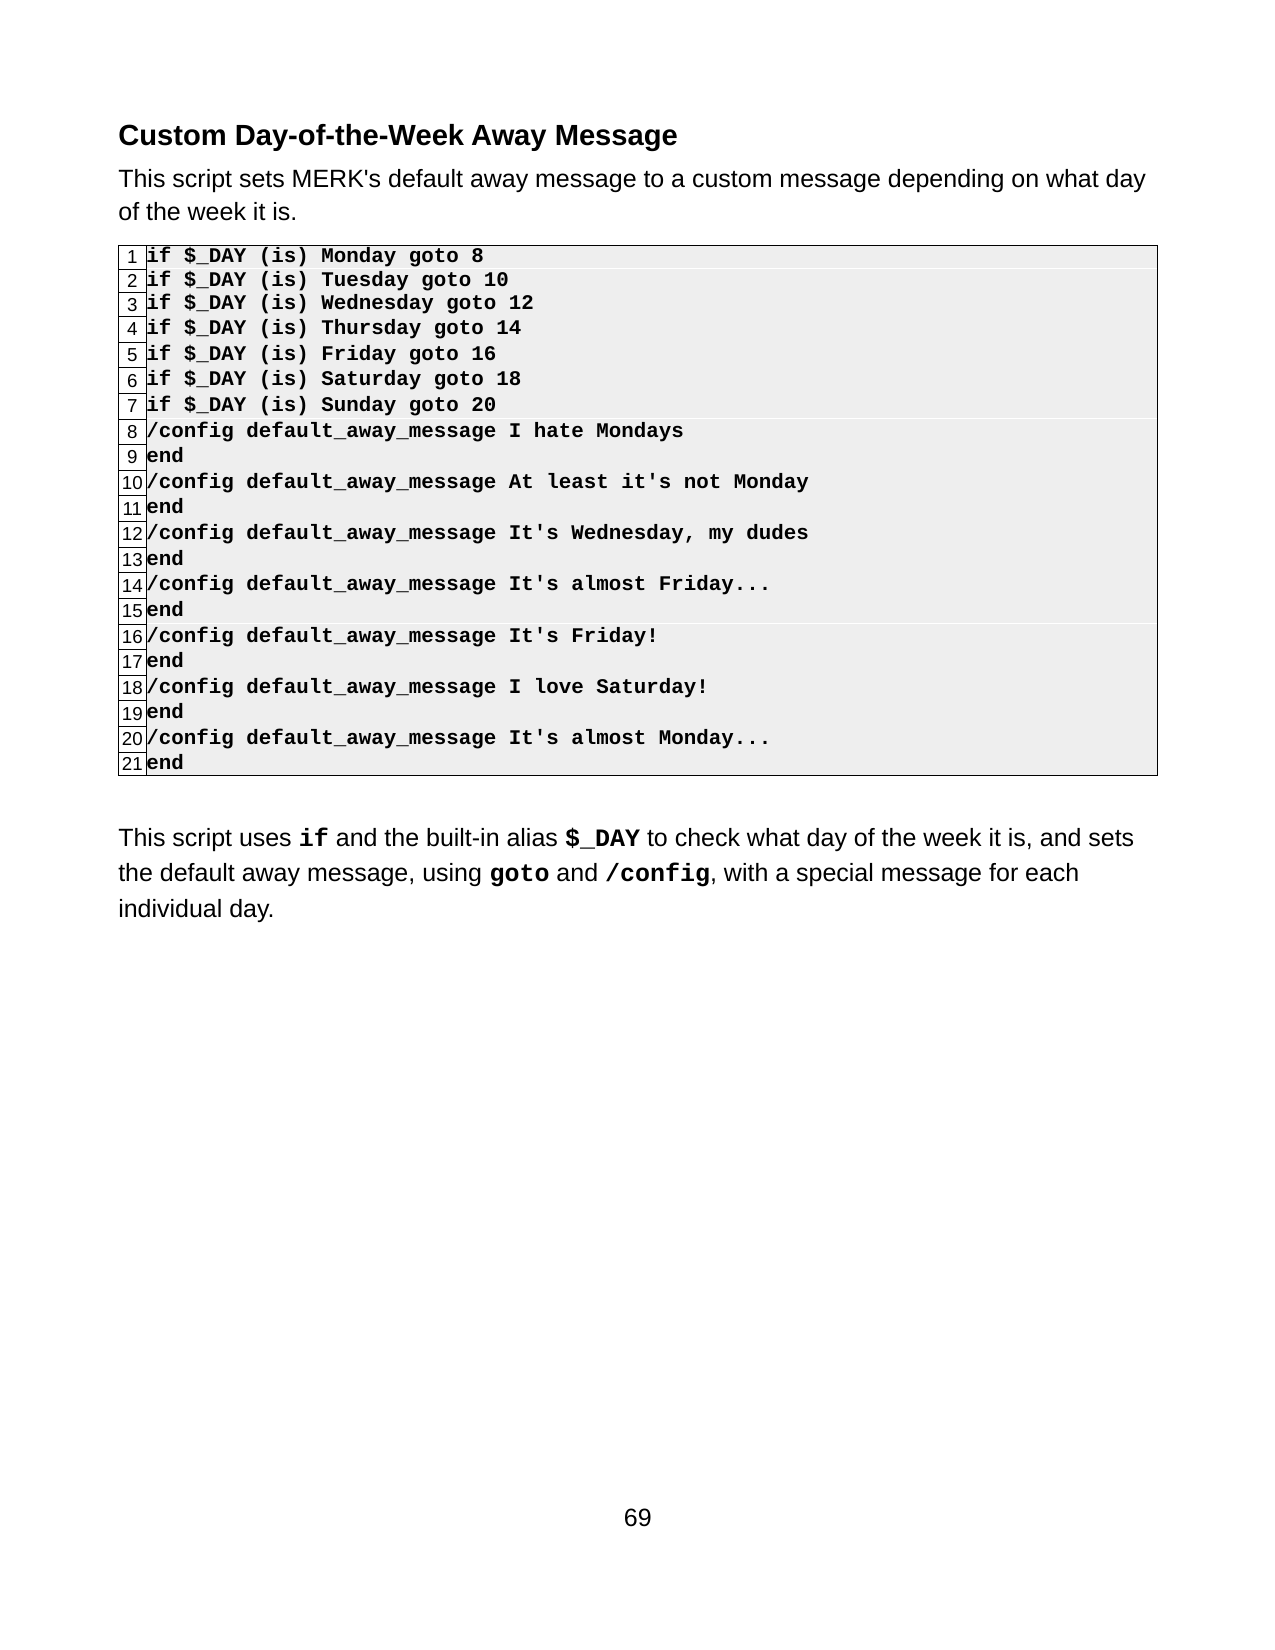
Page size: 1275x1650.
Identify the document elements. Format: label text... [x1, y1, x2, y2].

table_cell if $_DAY (is) Thursday goto 14 [147, 316, 1157, 342]
table_cell 10 [119, 471, 146, 495]
table_cell 17 [119, 650, 146, 675]
table_cell 13 [119, 548, 146, 572]
table_cell /config default_away_message It's almost Monday... [147, 726, 1157, 752]
table_cell /config default_away_message It's Friday! [147, 624, 1157, 649]
table_cell 8 [119, 420, 146, 444]
table_cell 15 [119, 599, 146, 623]
table_cell end [147, 700, 1157, 726]
table_cell end [147, 444, 1157, 470]
table_cell 6 [119, 368, 146, 393]
table_cell /config default_away_message At least it's not Monday [147, 470, 1157, 495]
table_cell /config default_away_message I love Saturday! [147, 675, 1157, 700]
table_cell 20 [119, 727, 146, 752]
table_cell /config default_away_message I hate Mondays [147, 419, 1157, 444]
table_header if $_DAY (is) Monday goto 8 [147, 246, 1157, 268]
table_cell 3 [119, 293, 146, 316]
table_cell if $_DAY (is) Wednesday goto 12 [147, 292, 1157, 316]
table_cell end [147, 649, 1157, 675]
table_cell /config default_away_message It's almost Friday... [147, 572, 1157, 598]
subtitle Custom Day-of-the-Week Away Message [118, 118, 1157, 152]
table_cell if $_DAY (is) Friday goto 16 [147, 342, 1157, 367]
table_cell 21 [119, 753, 146, 775]
table_cell if $_DAY (is) Tuesday goto 10 [147, 269, 1157, 292]
table_cell end [147, 598, 1157, 623]
text This script sets MERK's default away message to a custom message depending on what day of the week it is. [118, 164, 1157, 226]
text This script uses if and the built-in alias $_DAY to check what day of the week it is, and sets the default away message, using goto and /config, with a special message for each individual day. [118, 823, 1157, 922]
table_cell 4 [119, 317, 146, 342]
table_cell 2 [119, 270, 146, 292]
table_cell 19 [119, 701, 146, 726]
table_cell end [147, 547, 1157, 572]
table_cell if $_DAY (is) Saturday goto 18 [147, 367, 1157, 393]
table_cell 18 [119, 676, 146, 700]
table_cell 7 [119, 394, 146, 418]
table_cell 9 [119, 445, 146, 470]
table_cell /config default_away_message It's Wednesday, my dudes [147, 521, 1157, 547]
table_cell 14 [119, 573, 146, 598]
table_header 1 [119, 246, 146, 268]
table_cell 16 [119, 625, 146, 649]
table_cell 11 [119, 496, 146, 521]
table_cell 5 [119, 343, 146, 367]
table_cell end [147, 752, 1157, 775]
table_cell end [147, 495, 1157, 521]
table_cell 12 [119, 522, 146, 547]
table_cell if $_DAY (is) Sunday goto 20 [147, 393, 1157, 418]
